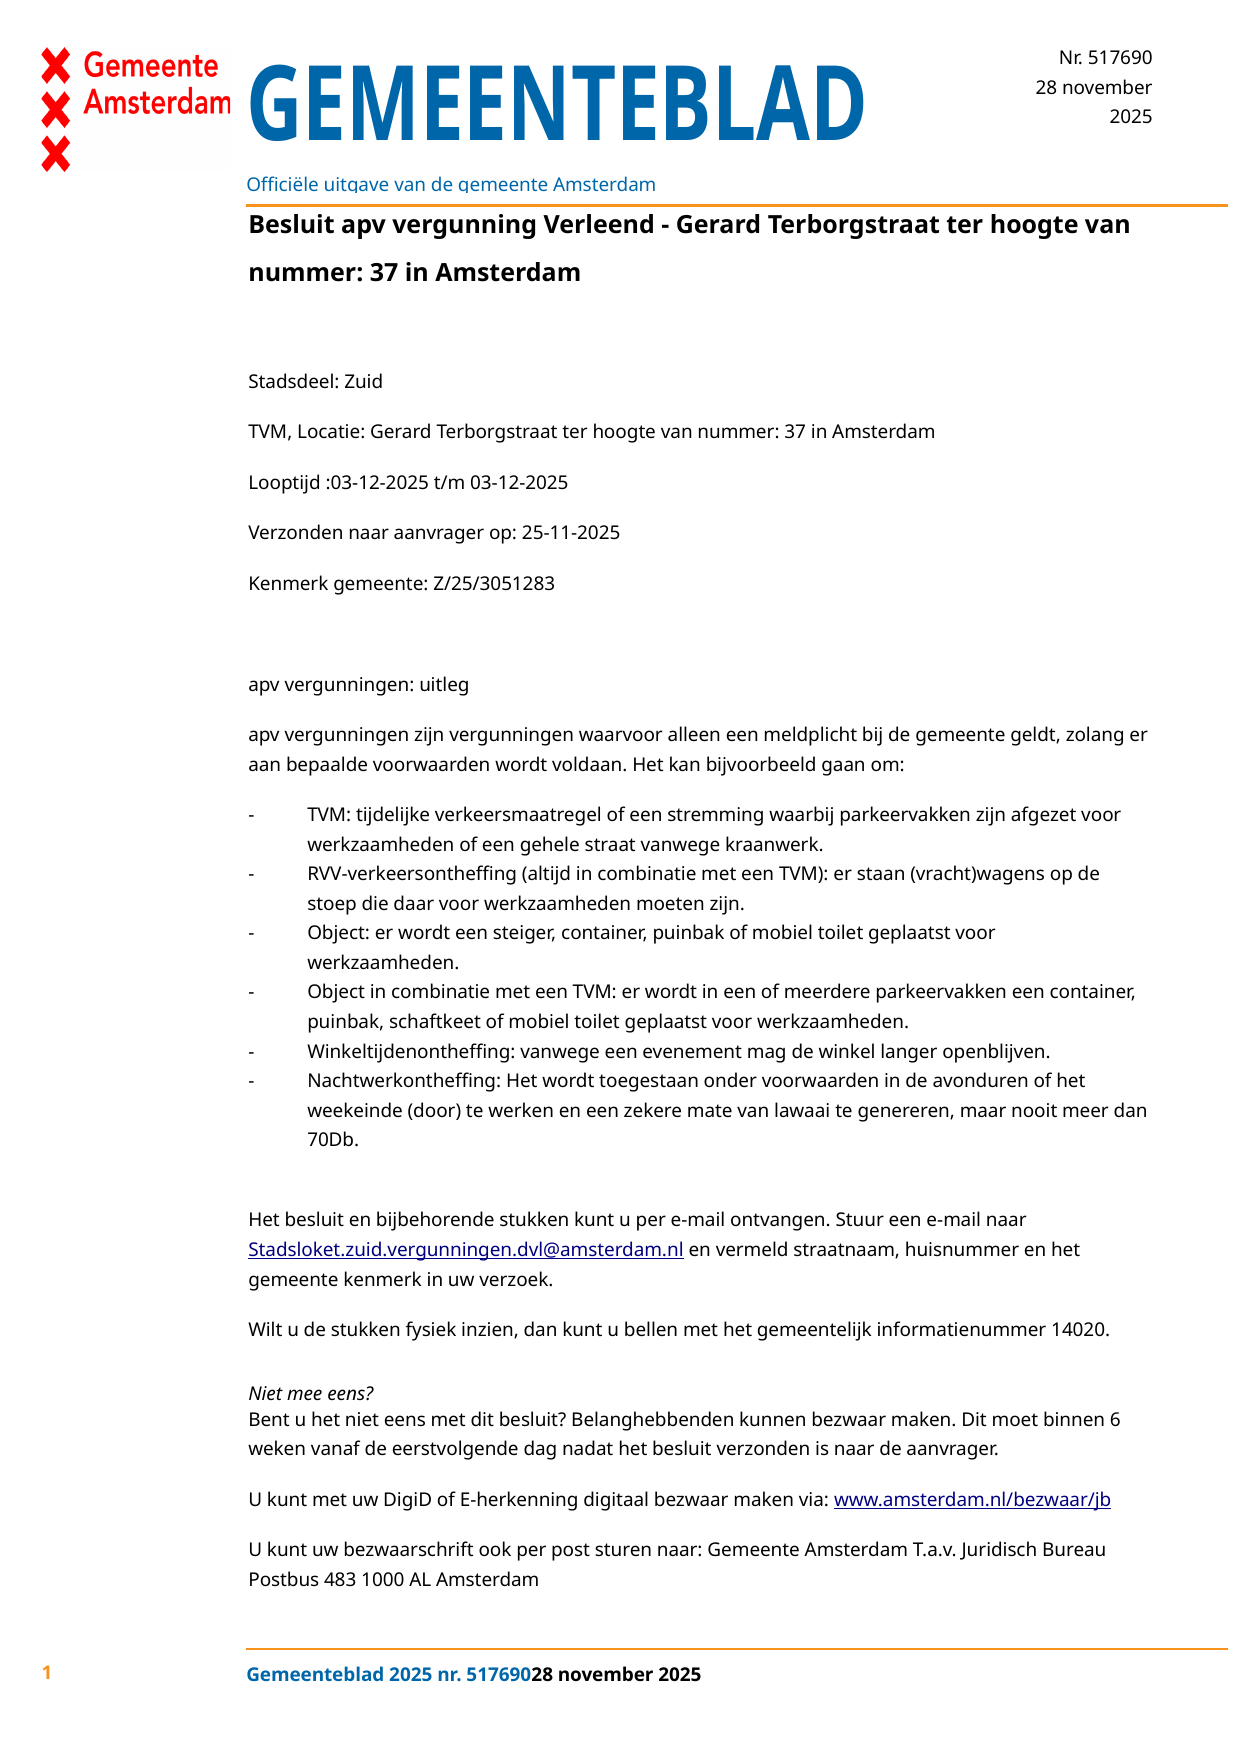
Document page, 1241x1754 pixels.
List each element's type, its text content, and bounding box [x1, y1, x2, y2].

text Wilt u de stukken fysiek inzien, dan kunt u bellen met het gemeentelijk informatienummer 14020. [248, 1316, 1152, 1342]
picture [41, 47, 231, 172]
text apv vergunningen zijn vergunningen waarvoor alleen een meldplicht bij de gemeente geldt, zolang er aan bepaalde voorwaarden wordt voldaan. Het kan bijvoorbeeld gaan om: [248, 721, 1152, 777]
text Looptijd :03-12-2025 t/m 03-12-2025 [248, 469, 1152, 495]
text Niet mee eens? [248, 1380, 1152, 1406]
list Object: er wordt een steiger, container, puinbak of mobiel toilet geplaatst voor werkzaamheden. [248, 919, 1152, 975]
text TVM, Locatie: Gerard Terborgstraat ter hoogte van nummer: 37 in Amsterdam [248, 419, 1152, 444]
text Het besluit en bijbehorende stukken kunt u per e-mail ontvangen. Stuur een e-mail naar Stadsloket.zuid.vergunningen.dvl@amsterdam.nl en vermeld straatnaam, huisnummer en het gemeente kenmerk in uw verzoek. [248, 1207, 1152, 1292]
text Kenmerk gemeente: Z/25/3051283 [248, 570, 1152, 596]
text Bent u het niet eens met dit besluit? Belanghebbenden kunnen bezwaar maken. Dit moet binnen 6 weken vanaf de eerstvolgende dag nadat het besluit verzonden is naar de aanvrager. [248, 1406, 1152, 1461]
list RVV-verkeersontheffing (altijd in combinatie met een TVM): er staan (vracht)wagens op de stoep die daar voor werkzaamheden moeten zijn. [248, 860, 1152, 916]
text U kunt met uw DigiD of E-herkenning digitaal bezwaar maken via: www.amsterdam.nl/bezwaar/jb [248, 1486, 1152, 1512]
text apv vergunningen: uitleg [248, 671, 1152, 697]
list Winkeltijdenontheffing: vanwege een evenement mag de winkel langer openblijven. [248, 1038, 1152, 1064]
text Stadsdeel: Zuid [248, 368, 1152, 394]
list Object in combinatie met een TVM: er wordt in een of meerdere parkeervakken een container, puinbak, schaftkeet of mobiel toilet geplaatst voor werkzaamheden. [248, 979, 1152, 1034]
text U kunt uw bezwaarschrift ook per post sturen naar: Gemeente Amsterdam T.a.v. Juridisch Bureau Postbus 483 1000 AL Amsterdam [248, 1536, 1152, 1592]
text Besluit apv vergunning Verleend - Gerard Terborgstraat ter hoogte van nummer: 37 in Amsterdam [248, 207, 1152, 288]
list Nachtwerkontheffing: Het wordt toegestaan onder voorwaarden in de avonduren of het weekeinde (door) te werken en een zekere mate van lawaai te genereren, maar nooit meer dan 70Db. [248, 1067, 1152, 1152]
text Verzonden naar aanvrager op: 25-11-2025 [248, 519, 1152, 545]
list TVM: tijdelijke verkeersmaatregel of een stremming waarbij parkeervakken zijn afgezet voor werkzaamheden of een gehele straat vanwege kraanwerk. [248, 801, 1152, 857]
